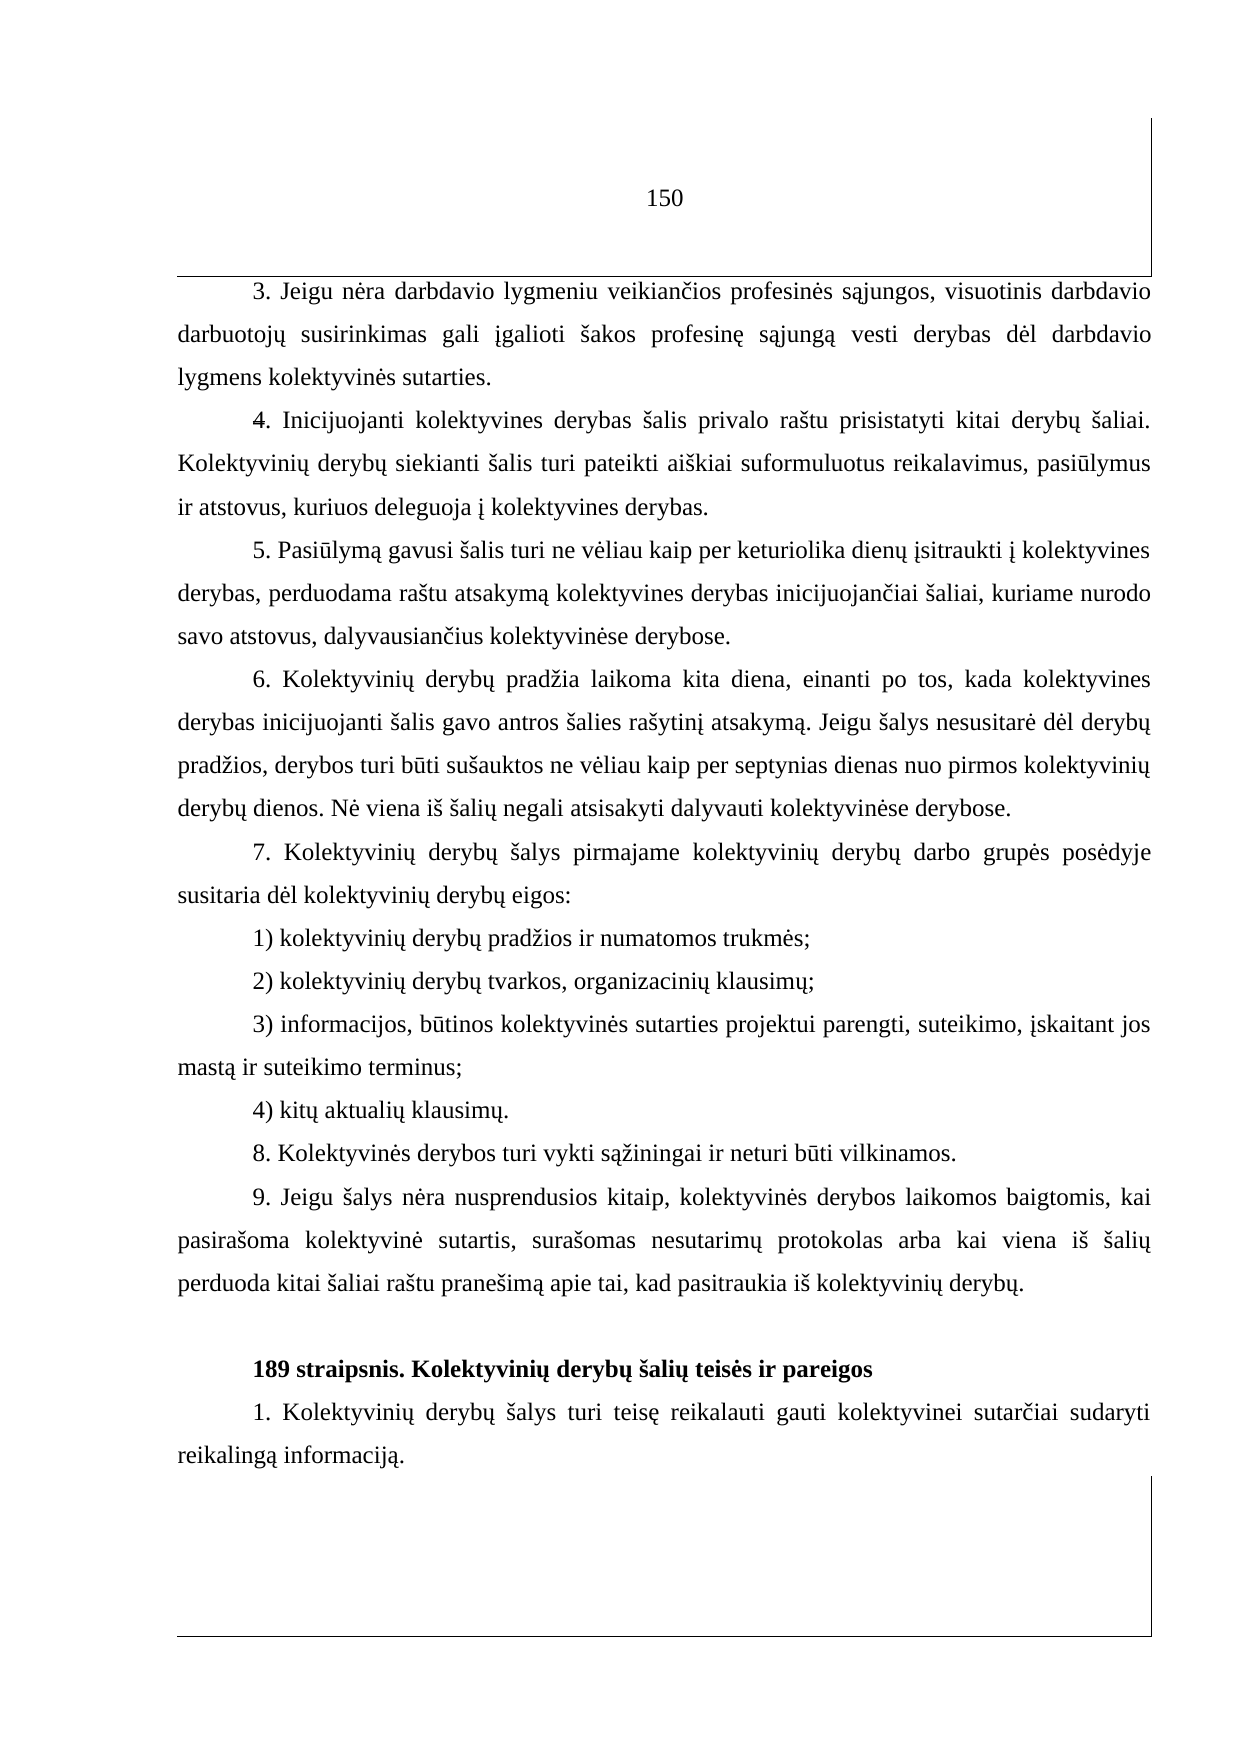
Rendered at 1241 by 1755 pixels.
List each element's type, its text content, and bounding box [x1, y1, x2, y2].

text 189 straipsnis. Kolektyvinių derybų šalių teisės ir pareigos [177, 1354, 1152, 1383]
text 3. Jeigu nėra darbdavio lygmeniu veikiančios profesinės sąjungos, visuotinis darbdavio darbuotojų susirinkimas gali įgalioti šakos profesinę sąjungą vesti derybas dėl darbdavio lygmens kolektyvinės sutarties. [177, 276, 1152, 391]
text 4) kitų aktualių klausimų. [177, 1095, 1152, 1124]
text 4. Inicijuojanti kolektyvines derybas šalis privalo raštu prisistatyti kitai derybų šaliai. Kolektyvinių derybų siekianti šalis turi pateikti aiškiai suformuluotus reikalavimus, pasiūlymus ir atstovus, kuriuos deleguoja į kolektyvines derybas. [177, 405, 1152, 520]
text 2) kolektyvinių derybų tvarkos, organizacinių klausimų; [177, 966, 1152, 995]
text 6. Kolektyvinių derybų pradžia laikoma kita diena, einanti po tos, kada kolektyvines derybas inicijuojanti šalis gavo antros šalies rašytinį atsakymą. Jeigu šalys nesusitarė dėl derybų pradžios, derybos turi būti sušauktos ne vėliau kaip per septynias dienas nuo pirmos kolektyvinių derybų dienos. Nė viena iš šalių negali atsisakyti dalyvauti kolektyvinėse derybose. [177, 664, 1152, 822]
text 3) informacijos, būtinos kolektyvinės sutarties projektui parengti, suteikimo, įskaitant jos mastą ir suteikimo terminus; [177, 1009, 1152, 1081]
text 1. Kolektyvinių derybų šalys turi teisę reikalauti gauti kolektyvinei sutarčiai sudaryti reikalingą informaciją. [177, 1397, 1152, 1469]
text 8. Kolektyvinės derybos turi vykti sąžiningai ir neturi būti vilkinamos. [177, 1138, 1152, 1167]
text 5. Pasiūlymą gavusi šalis turi ne vėliau kaip per keturiolika dienų įsitraukti į kolektyvines derybas, perduodama raštu atsakymą kolektyvines derybas inicijuojančiai šaliai, kuriame nurodo savo atstovus, dalyvausiančius kolektyvinėse derybose. [177, 535, 1152, 650]
text 7. Kolektyvinių derybų šalys pirmajame kolektyvinių derybų darbo grupės posėdyje susitaria dėl kolektyvinių derybų eigos: [177, 837, 1152, 908]
text 9. Jeigu šalys nėra nusprendusios kitaip, kolektyvinės derybos laikomos baigtomis, kai pasirašoma kolektyvinė sutartis, surašomas nesutarimų protokolas arba kai viena iš šalių perduoda kitai šaliai raštu pranešimą apie tai, kad pasitraukia iš kolektyvinių derybų. [177, 1182, 1152, 1297]
text 1) kolektyvinių derybų pradžios ir numatomos trukmės; [177, 923, 1152, 952]
